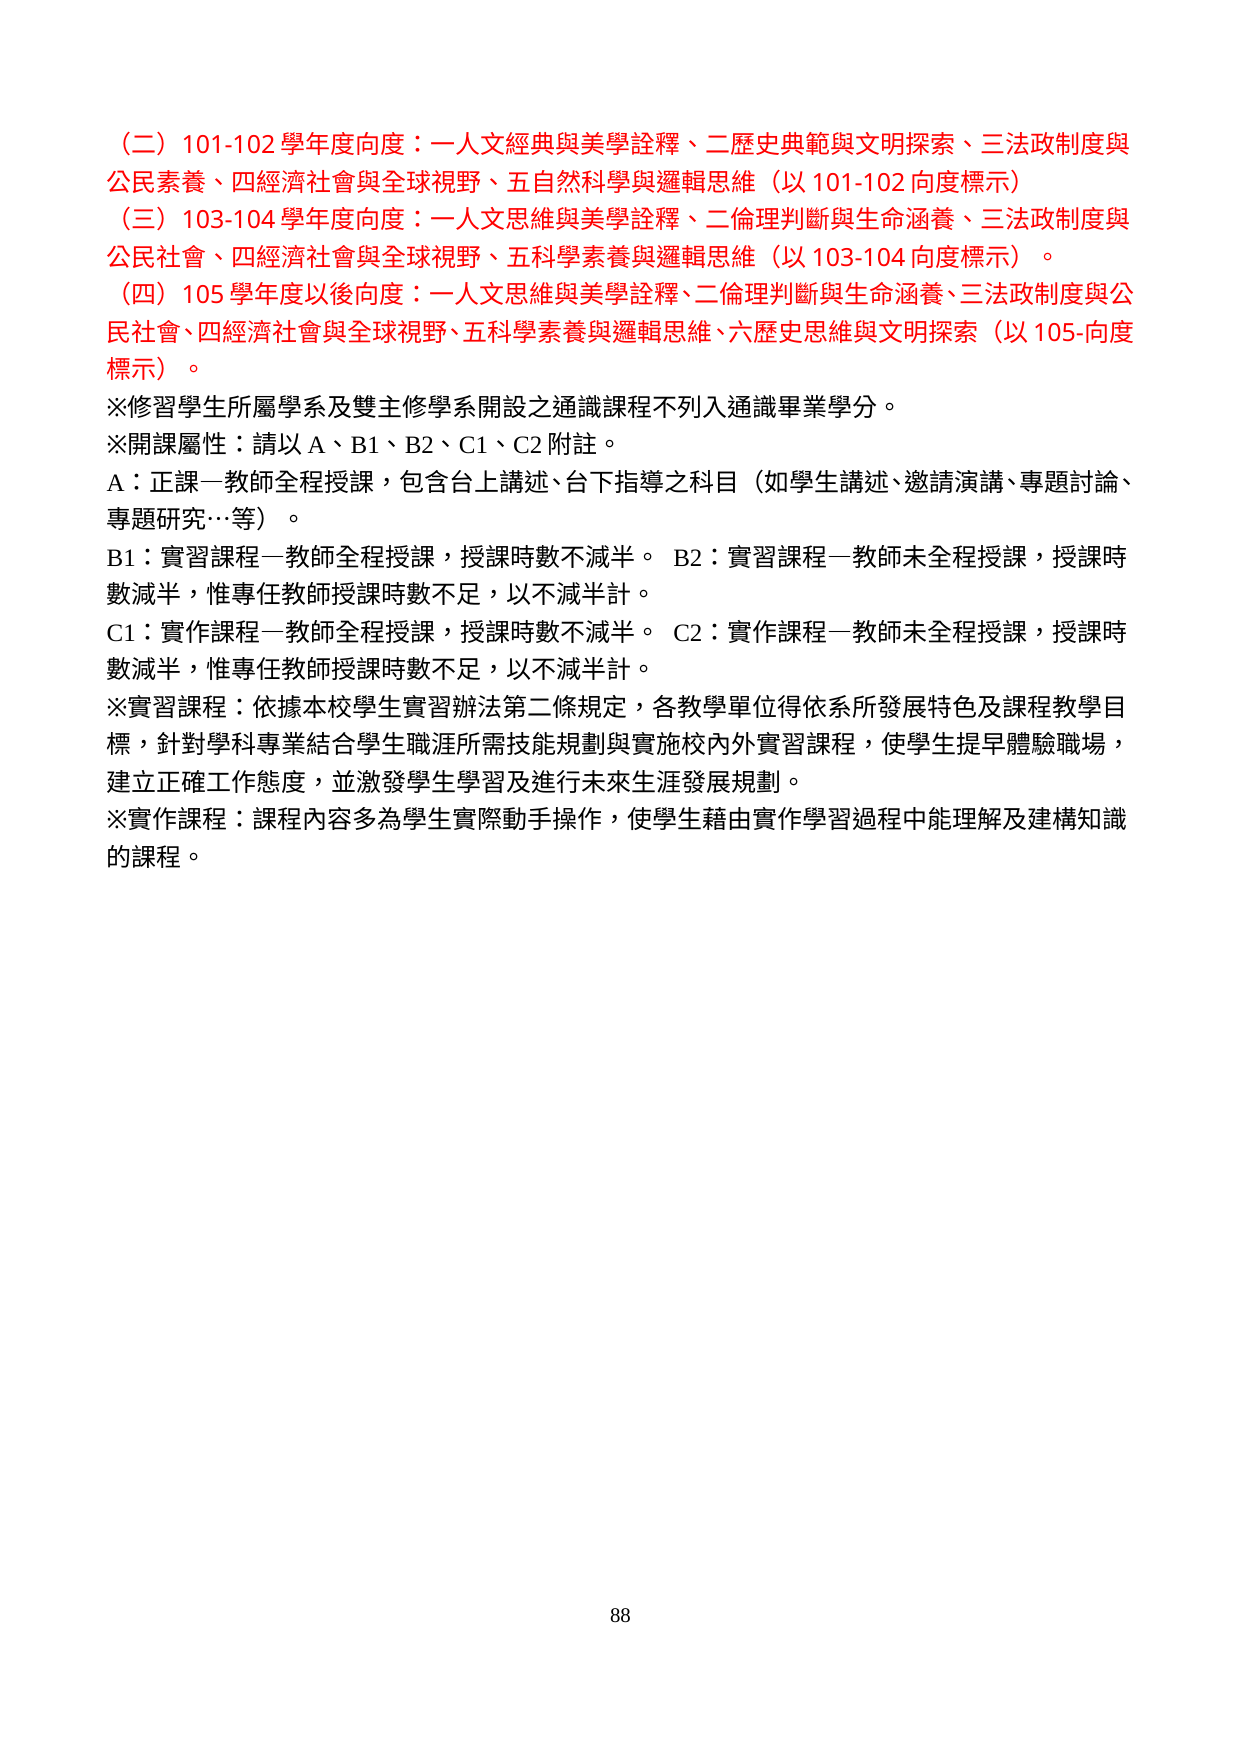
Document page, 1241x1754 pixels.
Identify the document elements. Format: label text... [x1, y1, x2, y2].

text （三）103-104學年度向度：一人文思維與美學詮釋、二倫理判斷與生命涵養、三法政制度與公民社會、四經濟社會與全球視野、五科學素養與邏輯思維（以103-104向度標示）。 [106, 199, 1134, 274]
text A：正課—教師全程授課，包含台上講述、台下指導之科目（如學生講述、邀請演講、專題討論、專題研究…等）。 [106, 462, 1134, 537]
text ※實習課程：依據本校學生實習辦法第二條規定，各教學單位得依系所發展特色及課程教學目標，針對學科專業結合學生職涯所需技能規劃與實施校內外實習課程，使學生提早體驗職場，建立正確工作態度，並激發學生學習及進行未來生涯發展規劃。 [106, 687, 1134, 799]
text ※開課屬性：請以A、B1、B2、C1、C2附註。 [106, 424, 1134, 462]
text B1：實習課程—教師全程授課，授課時數不減半。 B2：實習課程—教師未全程授課，授課時數減半，惟專任教師授課時數不足，以不減半計。 [106, 537, 1134, 612]
text C1：實作課程—教師全程授課，授課時數不減半。 C2：實作課程—教師未全程授課，授課時數減半，惟專任教師授課時數不足，以不減半計。 [106, 612, 1134, 687]
text （二）101-102學年度向度：一人文經典與美學詮釋、二歷史典範與文明探索、三法政制度與公民素養、四經濟社會與全球視野、五自然科學與邏輯思維（以101-102向度標示） [106, 124, 1134, 199]
text ※實作課程：課程內容多為學生實際動手操作，使學生藉由實作學習過程中能理解及建構知識的課程。 [106, 799, 1134, 874]
text ※修習學生所屬學系及雙主修學系開設之通識課程不列入通識畢業學分。 [106, 387, 1134, 424]
text （四）105學年度以後向度：一人文思維與美學詮釋、二倫理判斷與生命涵養、三法政制度與公民社會、四經濟社會與全球視野、五科學素養與邏輯思維、六歷史思維與文明探索（以105-向度標示）。 [106, 274, 1134, 387]
